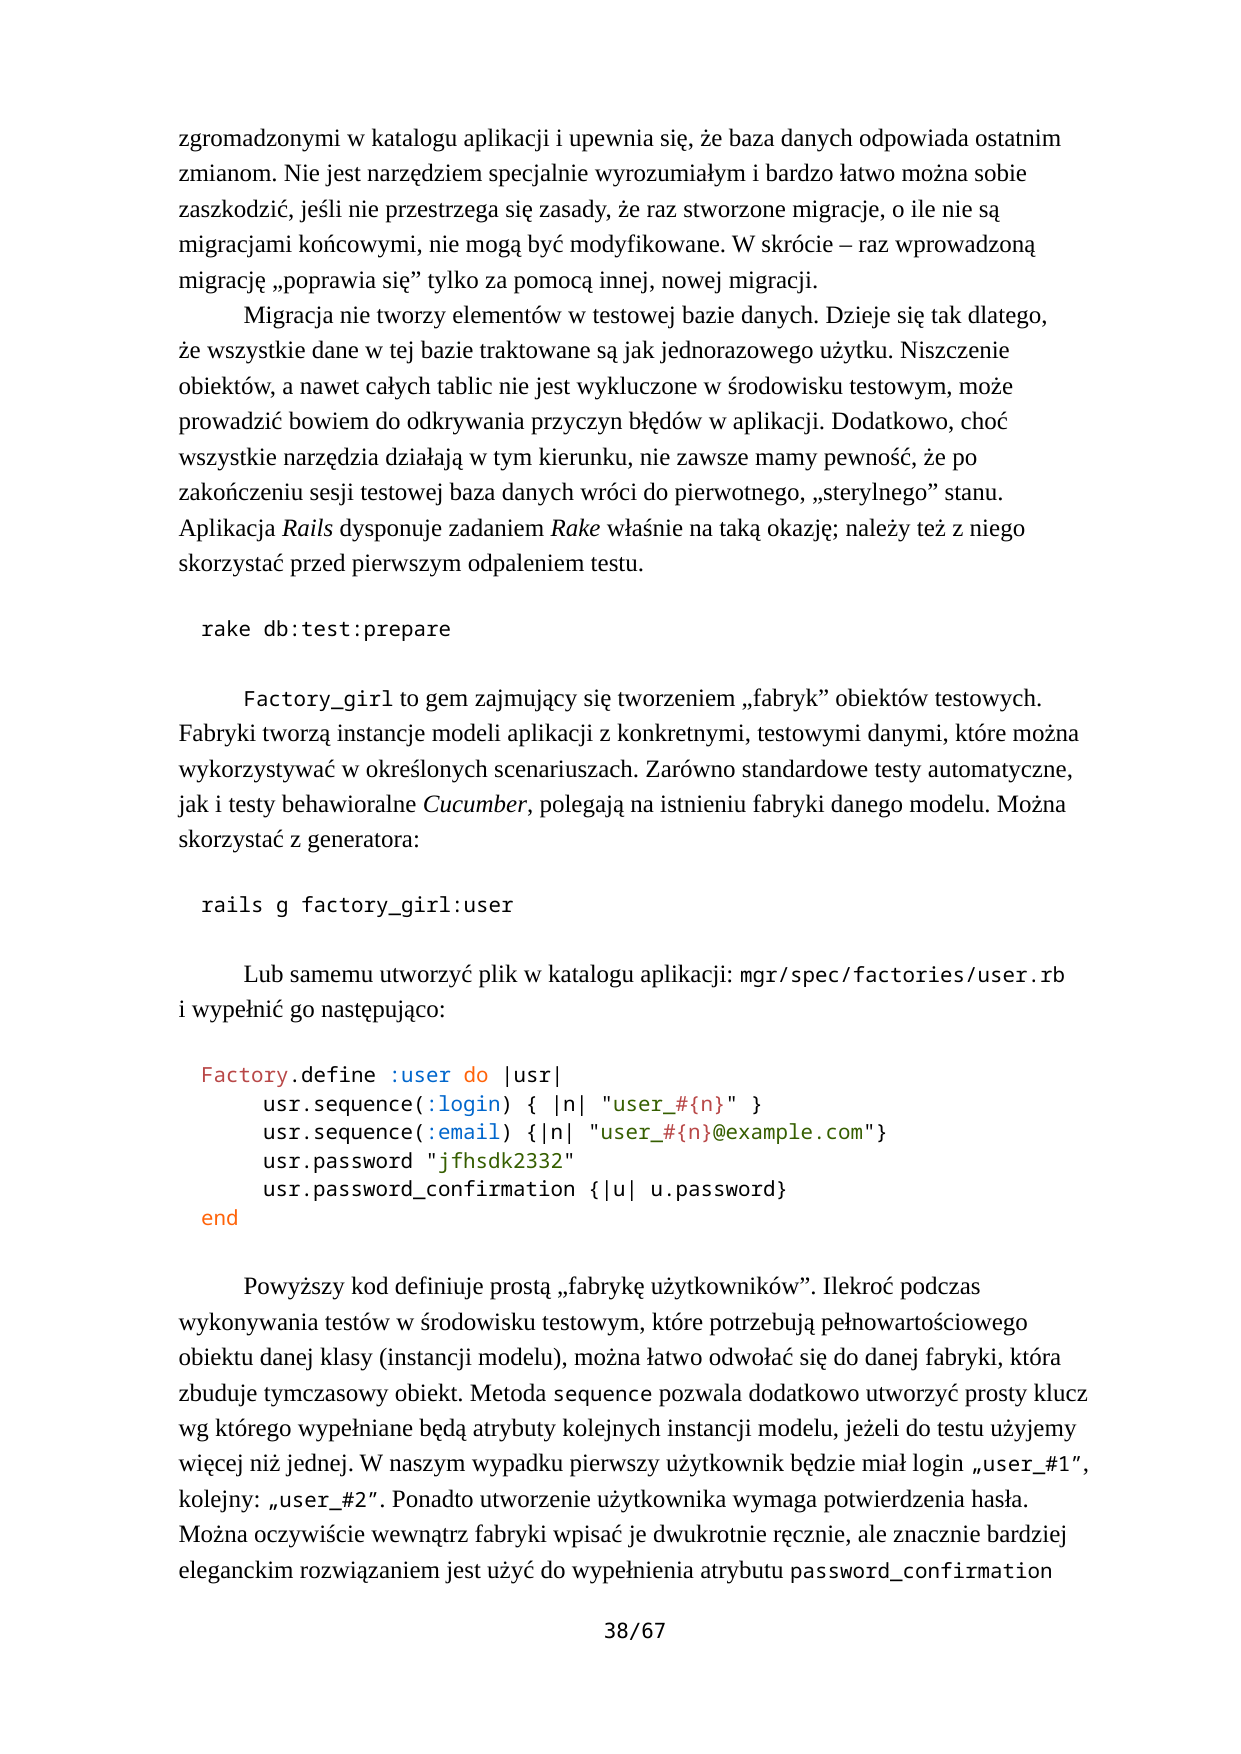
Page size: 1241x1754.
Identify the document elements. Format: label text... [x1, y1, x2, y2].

table_header Factory.define :user do |usr| usr.sequence(:login) { |n| "user_#{n}" } usr.sequence(:email) {|n| "user_#{n}@example.com"} usr.password "jfhsdk2332" usr.password_confirmation {|u| u.password} end [177, 1060, 1093, 1231]
text zgromadzonymi w katalogu aplikacji i upewnia się, że baza danych odpowiada ostatnim zmianom. Nie jest narzędziem specjalnie wyrozumiałym i bardzo łatwo można sobie zaszkodzić, jeśli nie przestrzega się zasady, że raz stworzone migracje, o ile nie są migracjami końcowymi, nie mogą być modyfikowane. W skrócie – raz wprowadzoną migrację „poprawia się” tylko za pomocą innej, nowej migracji. [178, 118, 1093, 295]
text Migracja nie tworzy elementów w testowej bazie danych. Dzieje się tak dlatego, że wszystkie dane w tej bazie traktowane są jak jednorazowego użytku. Niszczenie obiektów, a nawet całych tablic nie jest wykluczone w środowisku testowym, może prowadzić bowiem do odkrywania przyczyn błędów w aplikacji. Dodatkowo, choć wszystkie narzędzia działają w tym kierunku, nie zawsze mamy pewność, że po zakończeniu sesji testowej baza danych wróci do pierwotnego, „sterylnego” stanu. Aplikacja Rails dysponuje zadaniem Rake właśnie na taką okazję; należy też z niego skorzystać przed pierwszym odpaleniem testu. [178, 295, 1093, 578]
text rake db:test:prepare [189, 614, 1093, 642]
text Lub samemu utworzyć plik w katalogu aplikacji: mgr/spec/factories/user.rb i wypełnić go następująco: [178, 954, 1093, 1025]
text Powyższy kod definiuje prostą „fabrykę użytkowników”. Ilekroć podczas wykonywania testów w środowisku testowym, które potrzebują pełnowartościowego obiektu danej klasy (instancji modelu), można łatwo odwołać się do danej fabryki, która zbuduje tymczasowy obiekt. Metoda sequence pozwala dodatkowo utworzyć prosty klucz wg którego wypełniane będą atrybuty kolejnych instancji modelu, jeżeli do testu użyjemy więcej niż jednej. W naszym wypadku pierwszy użytkownik będzie miał login „user_#1”, kolejny: „user_#2”. Ponadto utworzenie użytkownika wymaga potwierdzenia hasła. Można oczywiście wewnątrz fabryki wpisać je dwukrotnie ręcznie, ale znacznie bardziej eleganckim rozwiązaniem jest użyć do wypełnienia atrybutu password_confirmation [178, 1266, 1093, 1585]
text rails g factory_girl:user [189, 890, 1093, 919]
text Factory_girl to gem zajmujący się tworzeniem „fabryk” obiektów testowych. Fabryki tworzą instancje modeli aplikacji z konkretnymi, testowymi danymi, które można wykorzystywać w określonych scenariuszach. Zarówno standardowe testy automatyczne, jak i testy behawioralne Cucumber, polegają na istnieniu fabryki danego modelu. Można skorzystać z generatora: [178, 678, 1093, 855]
